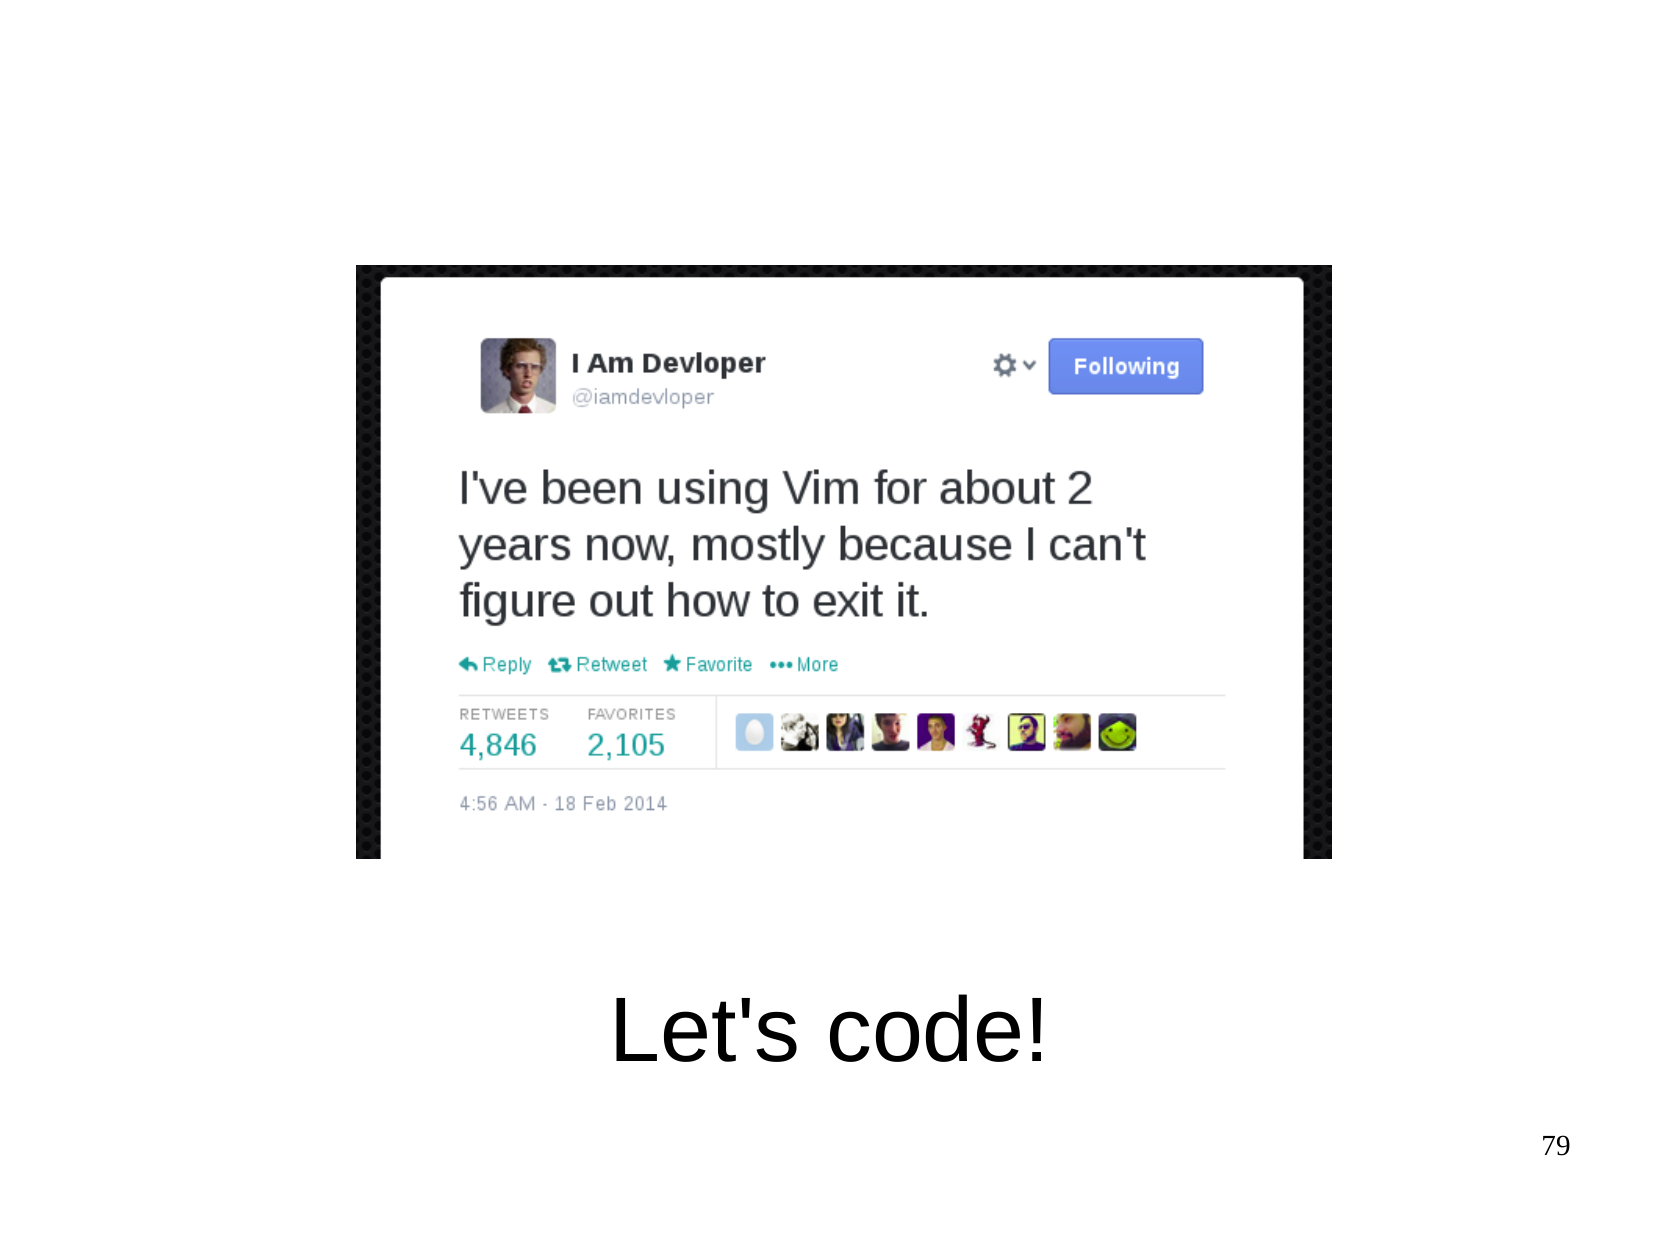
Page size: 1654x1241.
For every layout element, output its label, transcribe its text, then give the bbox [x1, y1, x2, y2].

text_box Let's code! [432, 977, 1229, 1081]
picture [356, 265, 1332, 860]
